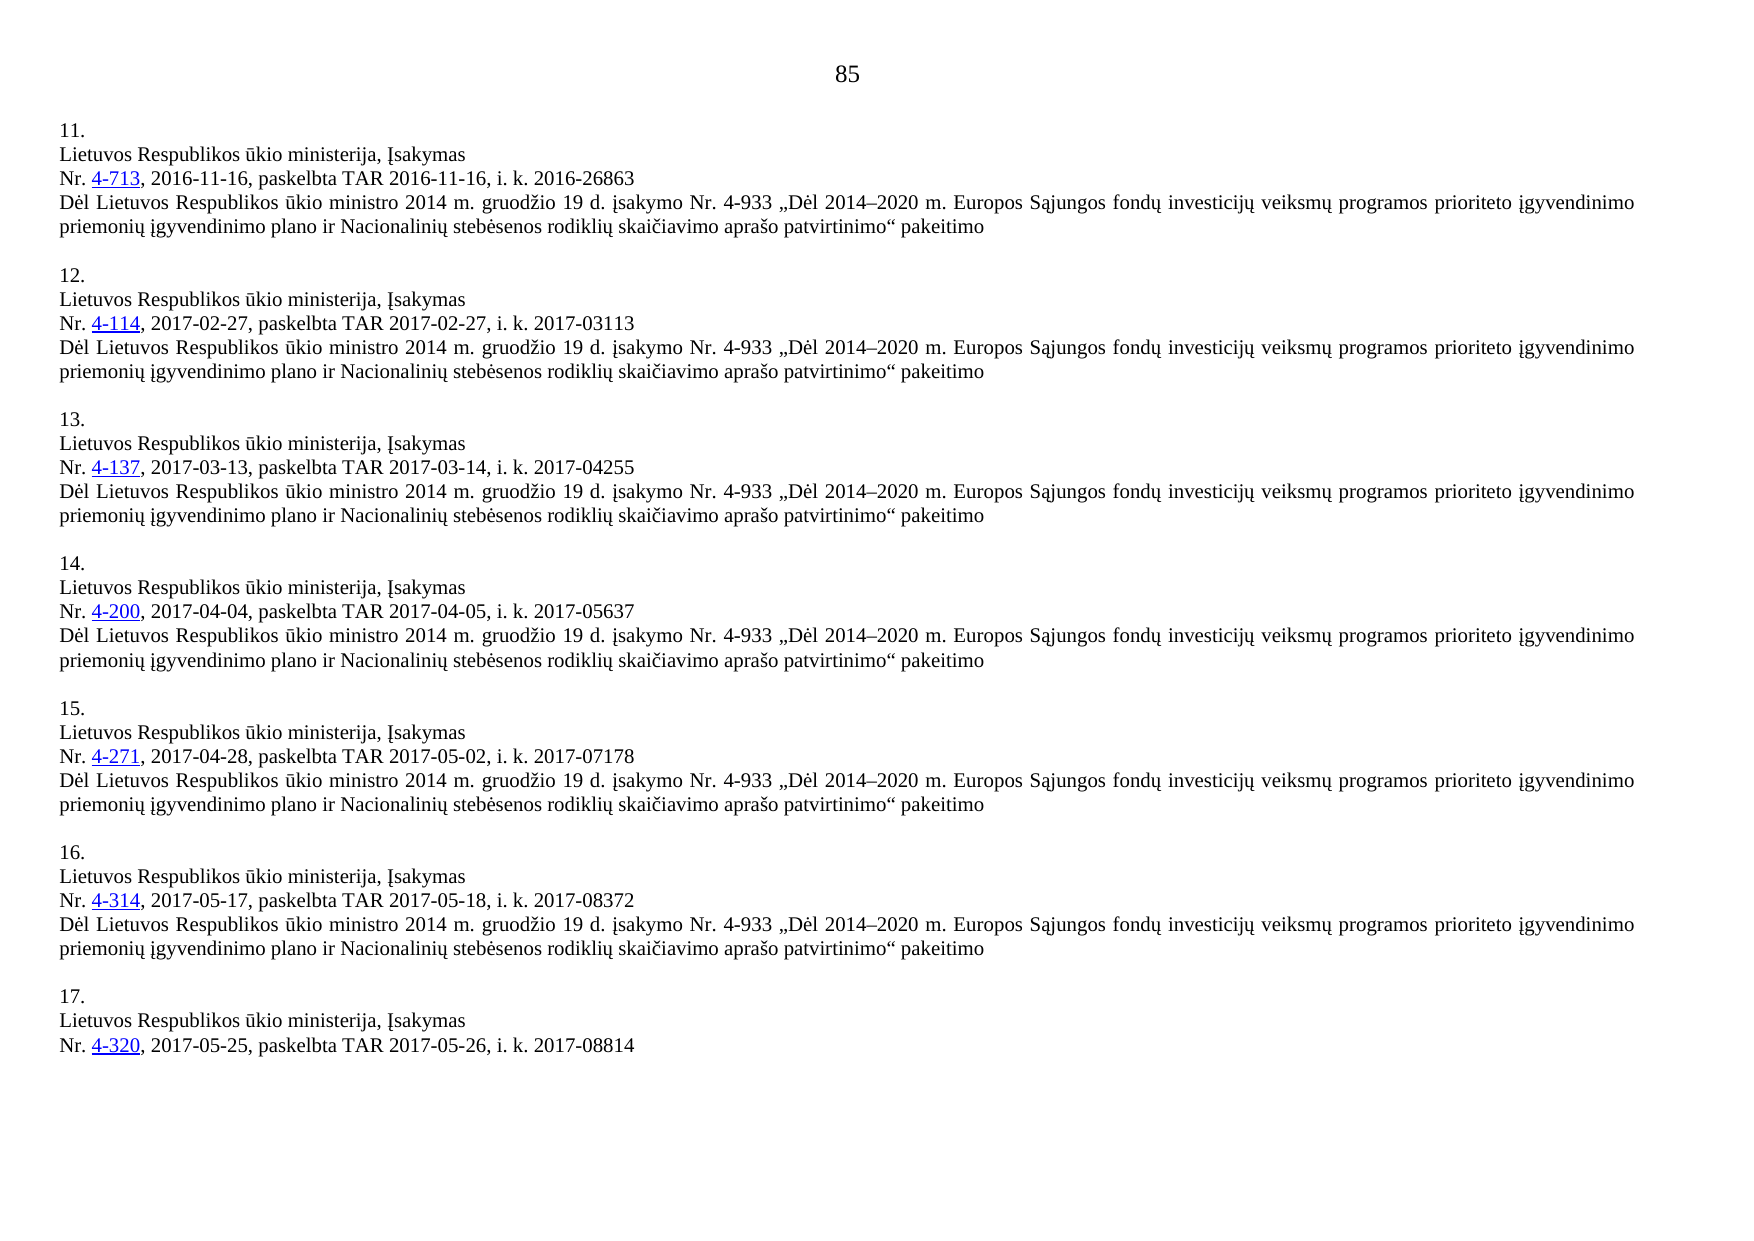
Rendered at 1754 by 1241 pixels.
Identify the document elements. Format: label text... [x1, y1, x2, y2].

text Nr. 4-137, 2017-03-13, paskelbta TAR 2017-03-14, i. k. 2017-04255 [59, 455, 1636, 479]
text 17. [59, 984, 1636, 1008]
text Dėl Lietuvos Respublikos ūkio ministro 2014 m. gruodžio 19 d. įsakymo Nr. 4-933 „Dėl 2014–2020 m. Europos Sąjungos fondų investicijų veiksmų programos prioriteto įgyvendinimo priemonių įgyvendinimo plano ir Nacionalinių stebėsenos rodiklių skaičiavimo aprašo patvirtinimo“ pakeitimo [59, 768, 1636, 816]
text Dėl Lietuvos Respublikos ūkio ministro 2014 m. gruodžio 19 d. įsakymo Nr. 4-933 „Dėl 2014–2020 m. Europos Sąjungos fondų investicijų veiksmų programos prioriteto įgyvendinimo priemonių įgyvendinimo plano ir Nacionalinių stebėsenos rodiklių skaičiavimo aprašo patvirtinimo“ pakeitimo [59, 623, 1636, 672]
text Lietuvos Respublikos ūkio ministerija, Įsakymas [59, 142, 1636, 166]
text Lietuvos Respublikos ūkio ministerija, Įsakymas [59, 287, 1636, 311]
text Lietuvos Respublikos ūkio ministerija, Įsakymas [59, 1008, 1636, 1032]
text Nr. 4-271, 2017-04-28, paskelbta TAR 2017-05-02, i. k. 2017-07178 [59, 744, 1636, 768]
text Nr. 4-713, 2016-11-16, paskelbta TAR 2016-11-16, i. k. 2016-26863 [59, 166, 1636, 190]
text Dėl Lietuvos Respublikos ūkio ministro 2014 m. gruodžio 19 d. įsakymo Nr. 4-933 „Dėl 2014–2020 m. Europos Sąjungos fondų investicijų veiksmų programos prioriteto įgyvendinimo priemonių įgyvendinimo plano ir Nacionalinių stebėsenos rodiklių skaičiavimo aprašo patvirtinimo“ pakeitimo [59, 479, 1636, 527]
text 15. [59, 696, 1636, 720]
text Lietuvos Respublikos ūkio ministerija, Įsakymas [59, 864, 1636, 888]
text 11. [59, 118, 1636, 142]
text Nr. 4-200, 2017-04-04, paskelbta TAR 2017-04-05, i. k. 2017-05637 [59, 599, 1636, 623]
text Nr. 4-314, 2017-05-17, paskelbta TAR 2017-05-18, i. k. 2017-08372 [59, 888, 1636, 912]
text 14. [59, 551, 1636, 575]
text Lietuvos Respublikos ūkio ministerija, Įsakymas [59, 431, 1636, 455]
text Nr. 4-320, 2017-05-25, paskelbta TAR 2017-05-26, i. k. 2017-08814 [59, 1032, 1636, 1057]
text 12. [59, 262, 1636, 287]
text Lietuvos Respublikos ūkio ministerija, Įsakymas [59, 720, 1636, 744]
text Dėl Lietuvos Respublikos ūkio ministro 2014 m. gruodžio 19 d. įsakymo Nr. 4-933 „Dėl 2014–2020 m. Europos Sąjungos fondų investicijų veiksmų programos prioriteto įgyvendinimo priemonių įgyvendinimo plano ir Nacionalinių stebėsenos rodiklių skaičiavimo aprašo patvirtinimo“ pakeitimo [59, 335, 1636, 383]
text Dėl Lietuvos Respublikos ūkio ministro 2014 m. gruodžio 19 d. įsakymo Nr. 4-933 „Dėl 2014–2020 m. Europos Sąjungos fondų investicijų veiksmų programos prioriteto įgyvendinimo priemonių įgyvendinimo plano ir Nacionalinių stebėsenos rodiklių skaičiavimo aprašo patvirtinimo“ pakeitimo [59, 912, 1636, 960]
text Lietuvos Respublikos ūkio ministerija, Įsakymas [59, 575, 1636, 599]
text Dėl Lietuvos Respublikos ūkio ministro 2014 m. gruodžio 19 d. įsakymo Nr. 4-933 „Dėl 2014–2020 m. Europos Sąjungos fondų investicijų veiksmų programos prioriteto įgyvendinimo priemonių įgyvendinimo plano ir Nacionalinių stebėsenos rodiklių skaičiavimo aprašo patvirtinimo“ pakeitimo [59, 190, 1636, 238]
text 16. [59, 840, 1636, 864]
text 13. [59, 407, 1636, 431]
text Nr. 4-114, 2017-02-27, paskelbta TAR 2017-02-27, i. k. 2017-03113 [59, 311, 1636, 335]
